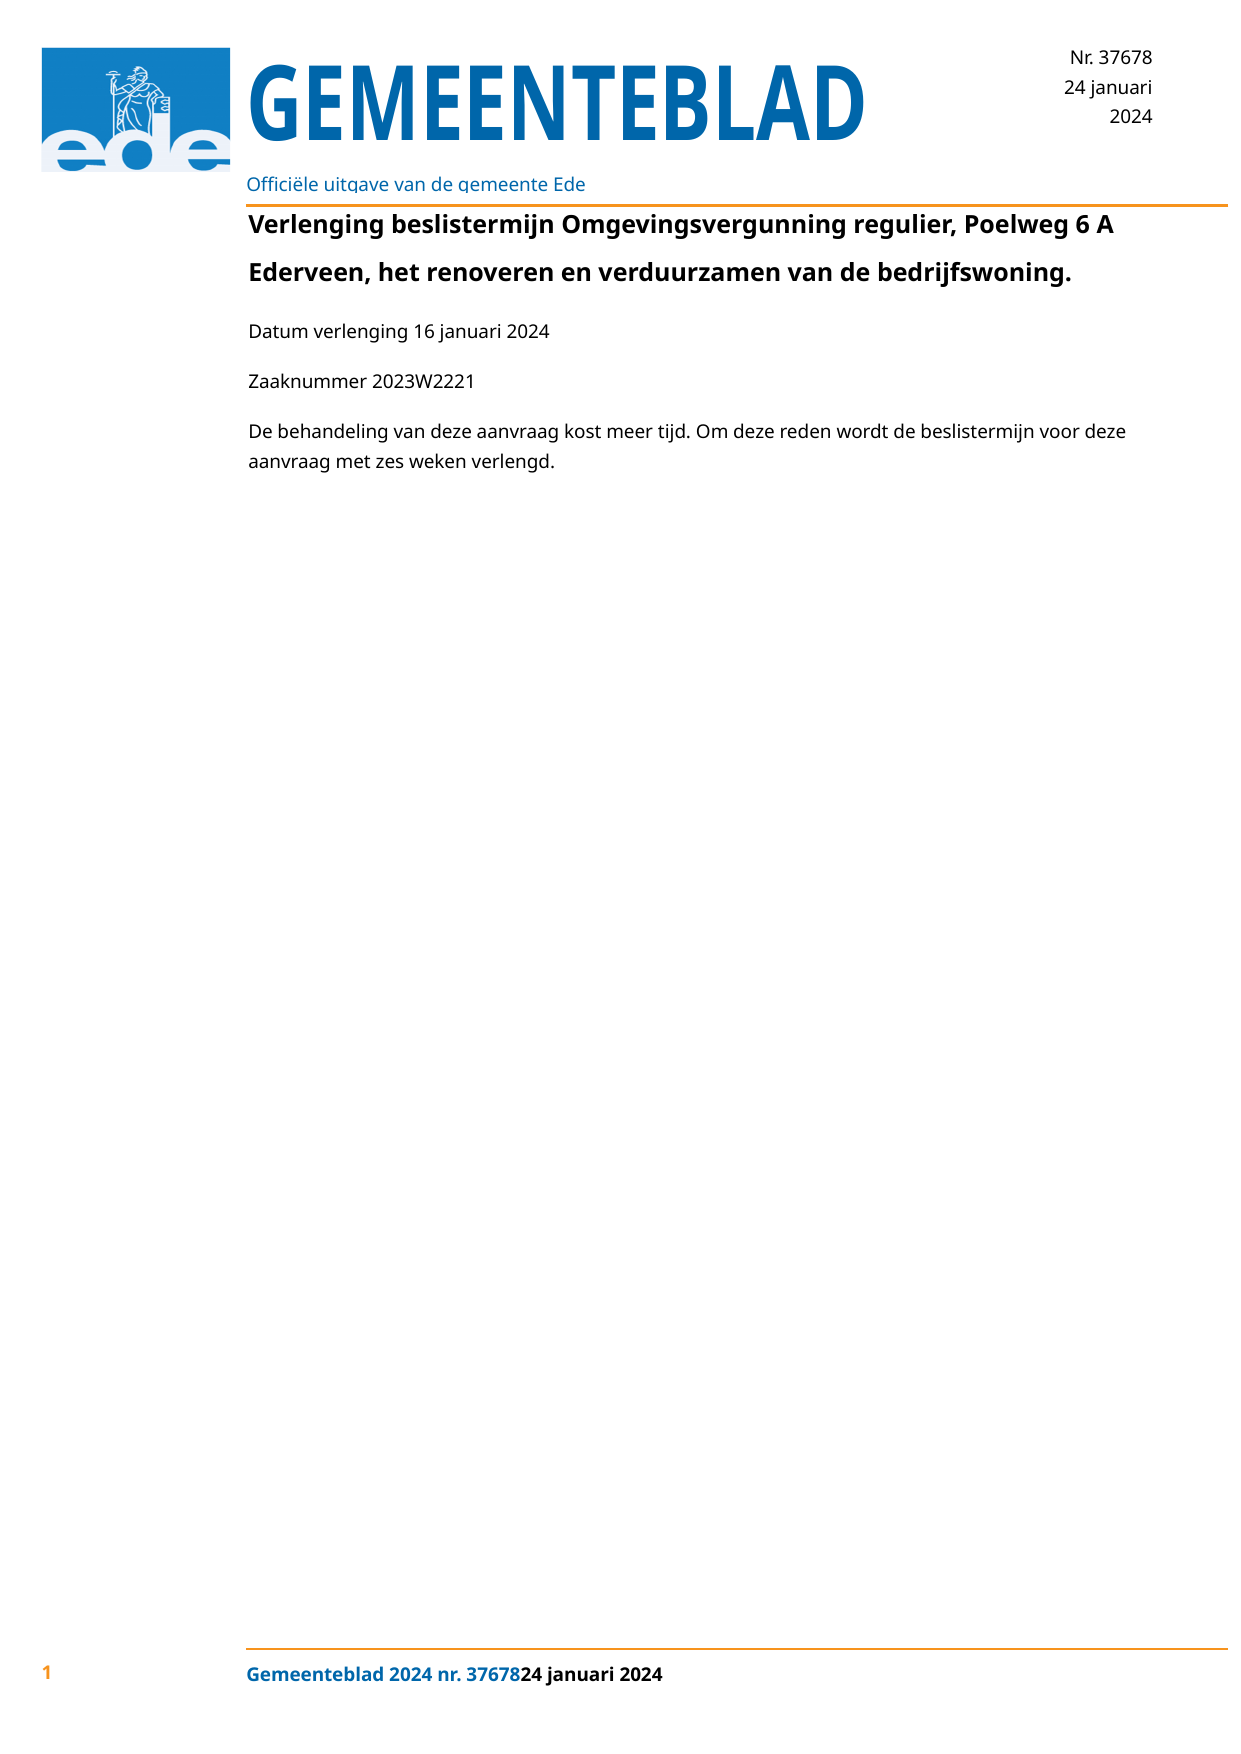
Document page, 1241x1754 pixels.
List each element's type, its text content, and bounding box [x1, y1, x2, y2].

text Datum verlenging 16 januari 2024 [248, 318, 1152, 344]
picture [41, 47, 231, 172]
text Zaaknummer 2023W2221 [248, 368, 1152, 394]
text De behandeling van deze aanvraag kost meer tijd. Om deze reden wordt de beslistermijn voor deze aanvraag met zes weken verlengd. [248, 419, 1152, 474]
text Verlenging beslistermijn Omgevingsvergunning regulier, Poelweg 6 A Ederveen, het renoveren en verduurzamen van de bedrijfswoning. [248, 207, 1152, 288]
